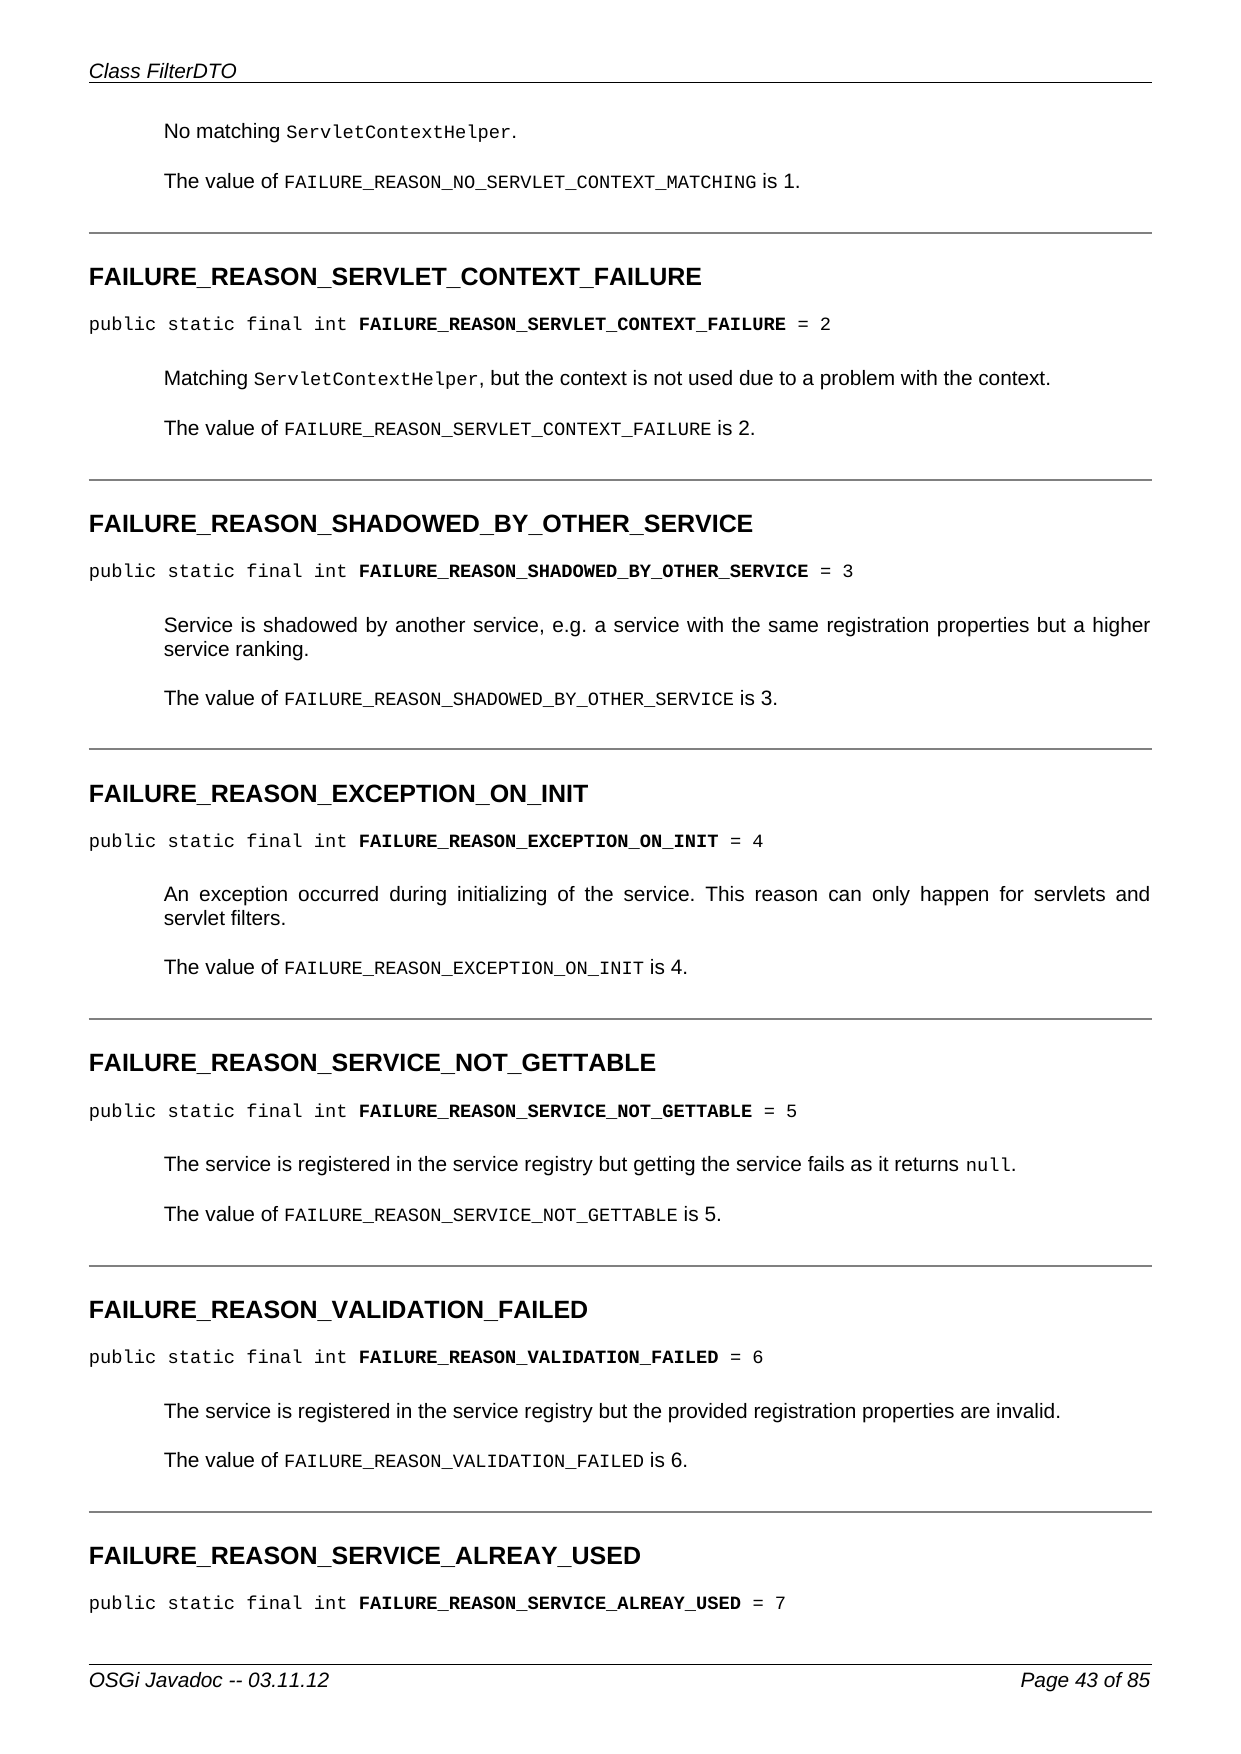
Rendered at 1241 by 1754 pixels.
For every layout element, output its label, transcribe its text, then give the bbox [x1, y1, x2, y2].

subtitle FAILURE_REASON_SERVICE_NOT_GETTABLE [88, 1048, 1152, 1077]
subtitle FAILURE_REASON_SHADOWED_BY_OTHER_SERVICE [88, 509, 1152, 538]
subtitle FAILURE_REASON_VALIDATION_FAILED [88, 1295, 1152, 1324]
text The value of FAILURE_REASON_NO_SERVLET_CONTEXT_MATCHING is 1. [163, 169, 1152, 194]
text The value of FAILURE_REASON_SERVLET_CONTEXT_FAILURE is 2. [163, 416, 1152, 441]
text The service is registered in the service registry but getting the service fails as it returns null. [163, 1152, 1152, 1177]
text public static final int FAILURE_REASON_SERVICE_NOT_GETTABLE = 5 [88, 1101, 1152, 1123]
text The value of FAILURE_REASON_VALIDATION_FAILED is 6. [163, 1448, 1152, 1473]
text public static final int FAILURE_REASON_SHADOWED_BY_OTHER_SERVICE = 3 [88, 562, 1152, 583]
subtitle FAILURE_REASON_EXCEPTION_ON_INIT [88, 779, 1152, 807]
text No matching ServletContextHelper. [163, 118, 1152, 144]
text An exception occurred during initializing of the service. This reason can only happen for servlets and servlet filters. [163, 882, 1152, 930]
subtitle FAILURE_REASON_SERVICE_ALREAY_USED [88, 1541, 1152, 1570]
text Matching ServletContextHelper, but the context is not used due to a problem with the context. [163, 365, 1152, 391]
text Service is shadowed by another service, e.g. a service with the same registration properties but a higher service ranking. [163, 612, 1152, 660]
text public static final int FAILURE_REASON_SERVLET_CONTEXT_FAILURE = 2 [88, 315, 1152, 336]
text The service is registered in the service registry but the provided registration properties are invalid. [163, 1399, 1152, 1423]
text public static final int FAILURE_REASON_VALIDATION_FAILED = 6 [88, 1348, 1152, 1369]
text The value of FAILURE_REASON_SERVICE_NOT_GETTABLE is 5. [163, 1202, 1152, 1227]
text The value of FAILURE_REASON_EXCEPTION_ON_INIT is 4. [163, 955, 1152, 980]
subtitle FAILURE_REASON_SERVLET_CONTEXT_FAILURE [88, 262, 1152, 291]
text The value of FAILURE_REASON_SHADOWED_BY_OTHER_SERVICE is 3. [163, 685, 1152, 711]
text public static final int FAILURE_REASON_SERVICE_ALREAY_USED = 7 [88, 1594, 1152, 1615]
text public static final int FAILURE_REASON_EXCEPTION_ON_INIT = 4 [88, 832, 1152, 853]
